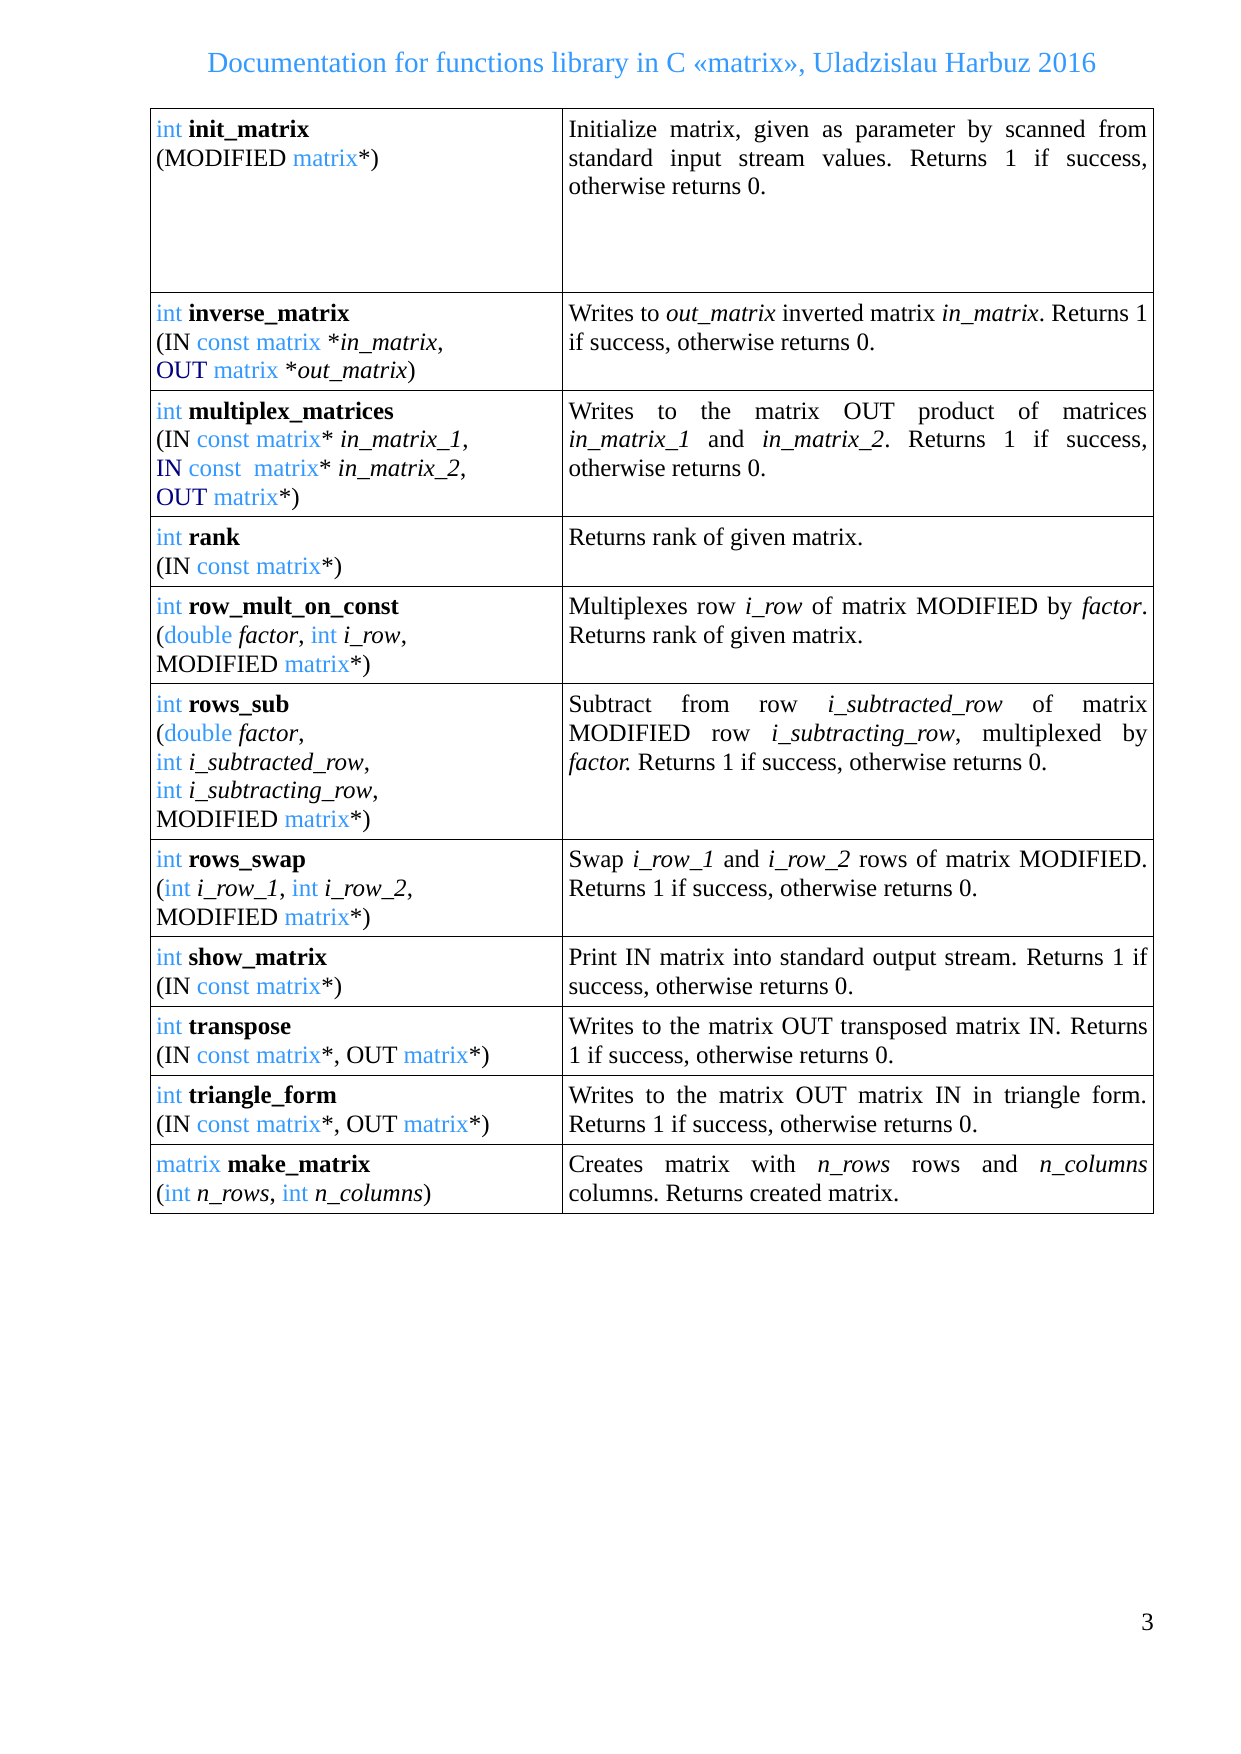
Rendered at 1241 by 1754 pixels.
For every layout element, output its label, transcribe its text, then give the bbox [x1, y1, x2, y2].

table_cell Writes to out_matrix inverted matrix in_matrix. Returns 1 if success, otherwise returns 0. [563, 293, 1153, 390]
table_cell matrix make_matrix (int n_rows, int n_columns) [151, 1145, 562, 1213]
table_cell Initialize matrix, given as parameter by scanned from standard input stream values. Returns 1 if success, otherwise returns 0. [563, 109, 1153, 292]
table_cell int row_mult_on_const (double factor, int i_row, MODIFIED matrix*) [151, 587, 562, 683]
table_cell Subtract from row i_subtracted_row of matrix MODIFIED row i_subtracting_row, multiplexed by factor. Returns 1 if success, otherwise returns 0. [563, 684, 1153, 839]
table_cell Swap i_row_1 and i_row_2 rows of matrix MODIFIED. Returns 1 if success, otherwise returns 0. [563, 840, 1153, 936]
table_cell Writes to the matrix OUT transposed matrix IN. Returns 1 if success, otherwise returns 0. [563, 1007, 1153, 1074]
table_cell Creates matrix with n_rows rows and n_columns columns. Returns created matrix. [563, 1145, 1153, 1213]
table_cell Writes to the matrix OUT product of matrices in_matrix_1 and in_matrix_2. Returns 1 if success, otherwise returns 0. [563, 391, 1153, 516]
table_cell int transpose (IN const matrix*, OUT matrix*) [151, 1007, 562, 1074]
table_cell Returns rank of given matrix. [563, 517, 1153, 586]
table_cell int inverse_matrix (IN const matrix *in_matrix, OUT matrix *out_matrix) [151, 293, 562, 390]
table_cell Multiplexes row i_row of matrix MODIFIED by factor. Returns rank of given matrix. [563, 587, 1153, 683]
table_cell int show_matrix (IN const matrix*) [151, 937, 562, 1006]
table_cell Writes to the matrix OUT matrix IN in triangle form. Returns 1 if success, otherwise returns 0. [563, 1076, 1153, 1144]
table_cell int rows_swap (int i_row_1, int i_row_2, MODIFIED matrix*) [151, 840, 562, 936]
table_cell Print IN matrix into standard output stream. Returns 1 if success, otherwise returns 0. [563, 937, 1153, 1006]
table_cell int init_matrix (MODIFIED matrix*) [151, 109, 562, 292]
table_cell int rank (IN const matrix*) [151, 517, 562, 586]
table_cell int multiplex_matrices (IN const matrix* in_matrix_1, IN const matrix* in_matrix_2, OUT matrix*) [151, 391, 562, 516]
table_cell int rows_sub (double factor, int i_subtracted_row, int i_subtracting_row, MODIFIED matrix*) [151, 684, 562, 839]
table_cell int triangle_form (IN const matrix*, OUT matrix*) [151, 1076, 562, 1144]
